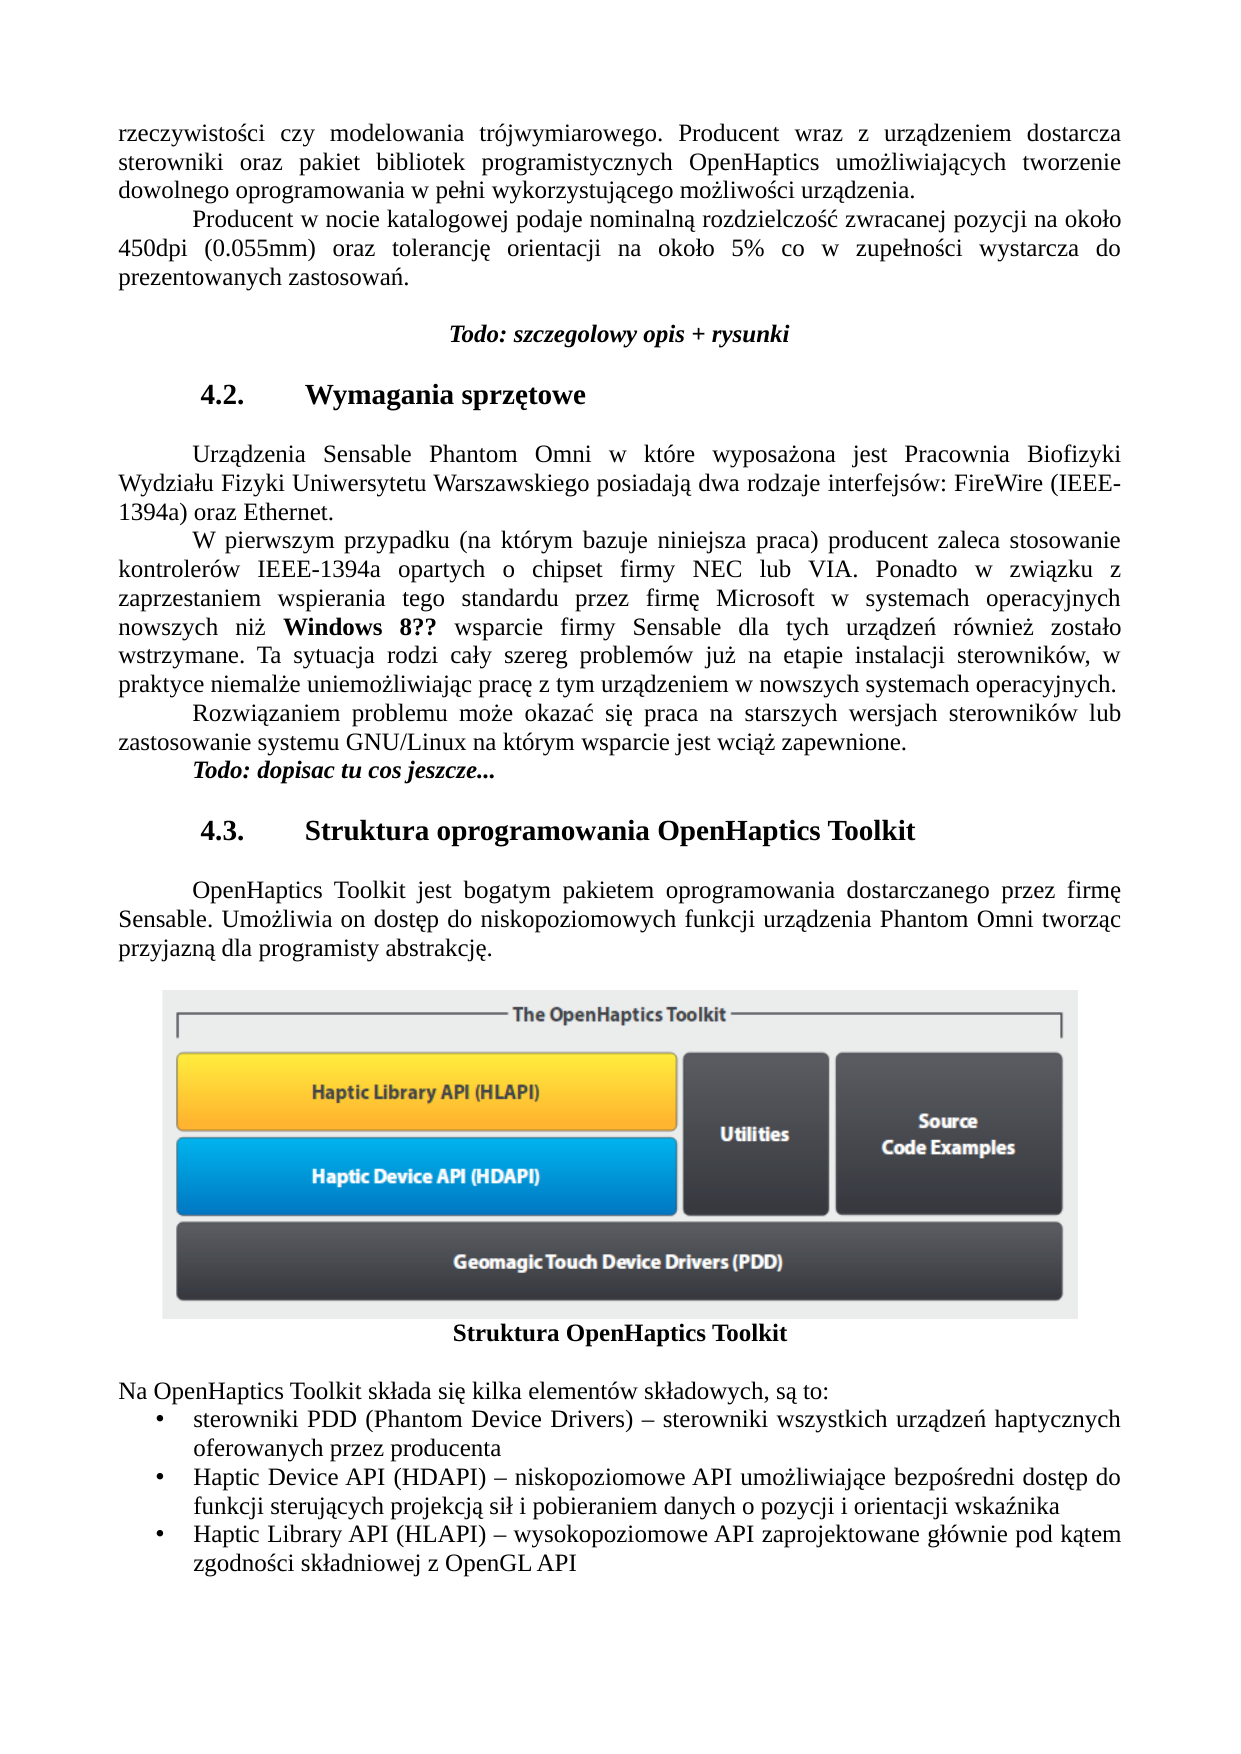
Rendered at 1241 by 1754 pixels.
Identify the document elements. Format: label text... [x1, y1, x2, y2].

text Na OpenHaptics Toolkit składa się kilka elementów składowych, są to: [118, 1376, 1122, 1404]
list Wymagania sprzętowe [193, 377, 1122, 410]
text OpenHaptics Toolkit jest bogatym pakietem oprogramowania dostarczanego przez firmę Sensable. Umożliwia on dostęp do niskopoziomowych funkcji urządzenia Phantom Omni tworząc przyjazną dla programisty abstrakcję. [118, 875, 1122, 961]
text Todo: szczegolowy opis + rysunki [118, 319, 1122, 348]
text Todo: dopisac tu cos jeszcze... [118, 755, 1122, 784]
text W pierwszym przypadku (na którym bazuje niniejsza praca) producent zaleca stosowanie kontrolerów IEEE-1394a opartych o chipset firmy NEC lub VIA. Ponadto w związku z zaprzestaniem wspierania tego standardu przez firmę Microsoft w systemach operacyjnych nowszych niż Windows 8?? wsparcie firmy Sensable dla tych urządzeń również zostało wstrzymane. Ta sytuacja rodzi cały szereg problemów już na etapie instalacji sterowników, w praktyce niemalże uniemożliwiając pracę z tym urządzeniem w nowszych systemach operacyjnych. [118, 525, 1122, 698]
list Struktura oprogramowania OpenHaptics Toolkit [193, 813, 1122, 846]
list Haptic Library API (HLAPI) – wysokopoziomowe API zaprojektowane głównie pod kątem zgodności składniowej z OpenGL API [156, 1519, 1122, 1577]
text Rozwiązaniem problemu może okazać się praca na starszych wersjach sterowników lub zastosowanie systemu GNU/Linux na którym wsparcie jest wciąż zapewnione. [118, 698, 1122, 755]
list Haptic Device API (HDAPI) – niskopoziomowe API umożliwiające bezpośredni dostęp do funkcji sterujących projekcją sił i pobieraniem danych o pozycji i orientacji wskaźnika [156, 1462, 1122, 1519]
text rzeczywistości czy modelowania trójwymiarowego. Producent wraz z urządzeniem dostarcza sterowniki oraz pakiet bibliotek programistycznych OpenHaptics umożliwiających tworzenie dowolnego oprogramowania w pełni wykorzystującego możliwości urządzenia. [118, 118, 1122, 204]
text Producent w nocie katalogowej podaje nominalną rozdzielczość zwracanej pozycji na około 450dpi (0.055mm) oraz tolerancję orientacji na około 5% co w zupełności wystarcza do prezentowanych zastosowań. [118, 204, 1122, 291]
picture [162, 990, 1078, 1319]
text Urządzenia Sensable Phantom Omni w które wyposażona jest Pracownia Biofizyki Wydziału Fizyki Uniwersytetu Warszawskiego posiadają dwa rodzaje interfejsów: FireWire (IEEE-1394a) oraz Ethernet. [118, 439, 1122, 525]
text Struktura OpenHaptics Toolkit [118, 1319, 1122, 1347]
list sterowniki PDD (Phantom Device Drivers) – sterowniki wszystkich urządzeń haptycznych oferowanych przez producenta [156, 1404, 1122, 1462]
